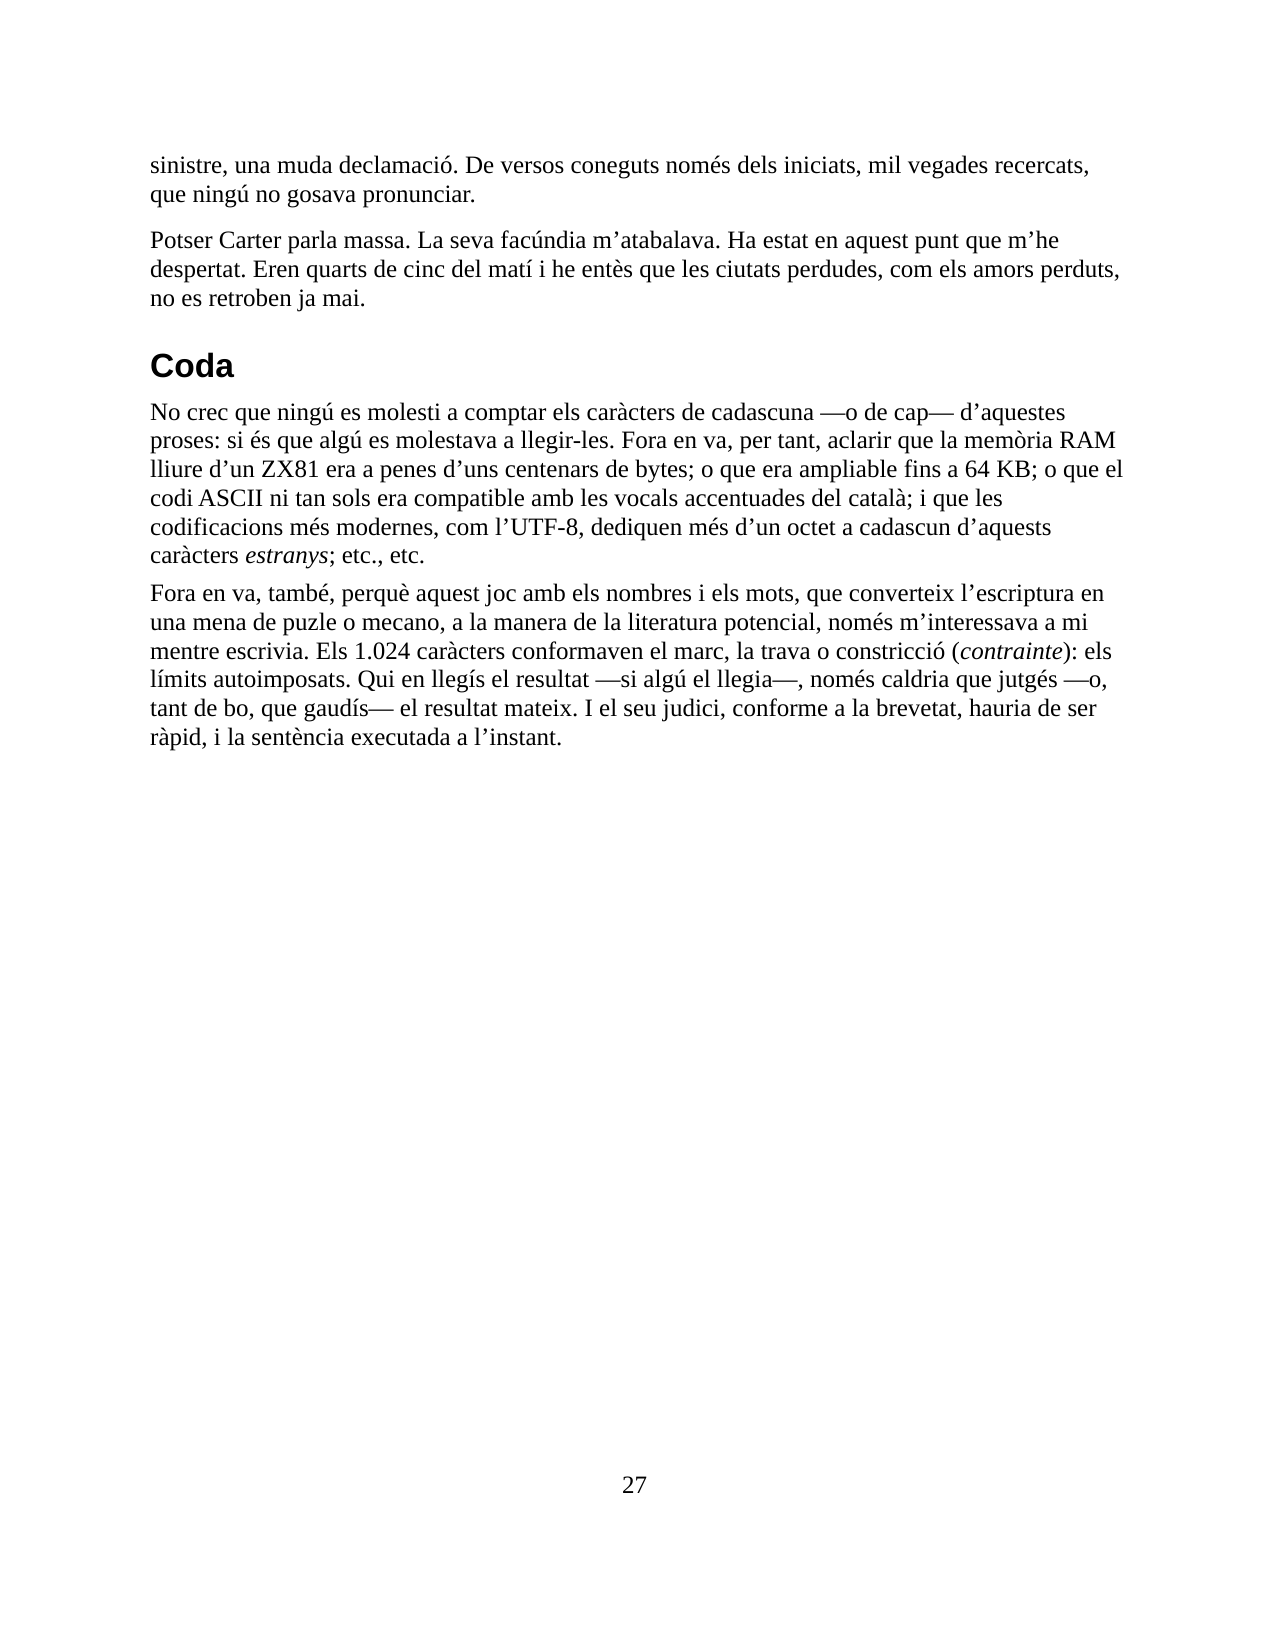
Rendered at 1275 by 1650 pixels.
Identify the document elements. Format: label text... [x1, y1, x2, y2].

subtitle Coda [150, 346, 1125, 384]
text sinistre, una muda declamació. De versos coneguts només dels iniciats, mil vegades recercats, que ningú no gosava pronunciar. [150, 150, 1125, 207]
text Potser Carter parla massa. La seva facúndia m’atabalava. Ha estat en aquest punt que m’he despertat. Eren quarts de cinc del matí i he entès que les ciutats perdudes, com els amors perduts, no es retroben ja mai. [150, 225, 1125, 312]
text Fora en va, també, perquè aquest joc amb els nombres i els mots, que converteix l’escriptura en una mena de puzle o mecano, a la manera de la literatura potencial, només m’interessava a mi mentre escrivia. Els 1.024 caràcters conformaven el marc, la trava o constricció (contrainte): els límits autoimposats. Qui en llegís el resultat —si algú el llegia—, només caldria que jutgés —o, tant de bo, que gaudís— el resultat mateix. I el seu judici, conforme a la brevetat, hauria de ser ràpid, i la sentència executada a l’instant. [150, 578, 1125, 751]
text No crec que ningú es molesti a comptar els caràcters de cadascuna —o de cap— d’aquestes proses: si és que algú es molestava a llegir-les. Fora en va, per tant, aclarir que la memòria RAM lliure d’un ZX81 era a penes d’uns centenars de bytes; o que era ampliable fins a 64 KB; o que el codi ASCII ni tan sols era compatible amb les vocals accentuades del català; i que les codificacions més modernes, com l’UTF-8, dediquen més d’un octet a cadascun d’aquests caràcters estranys; etc., etc. [150, 397, 1125, 569]
